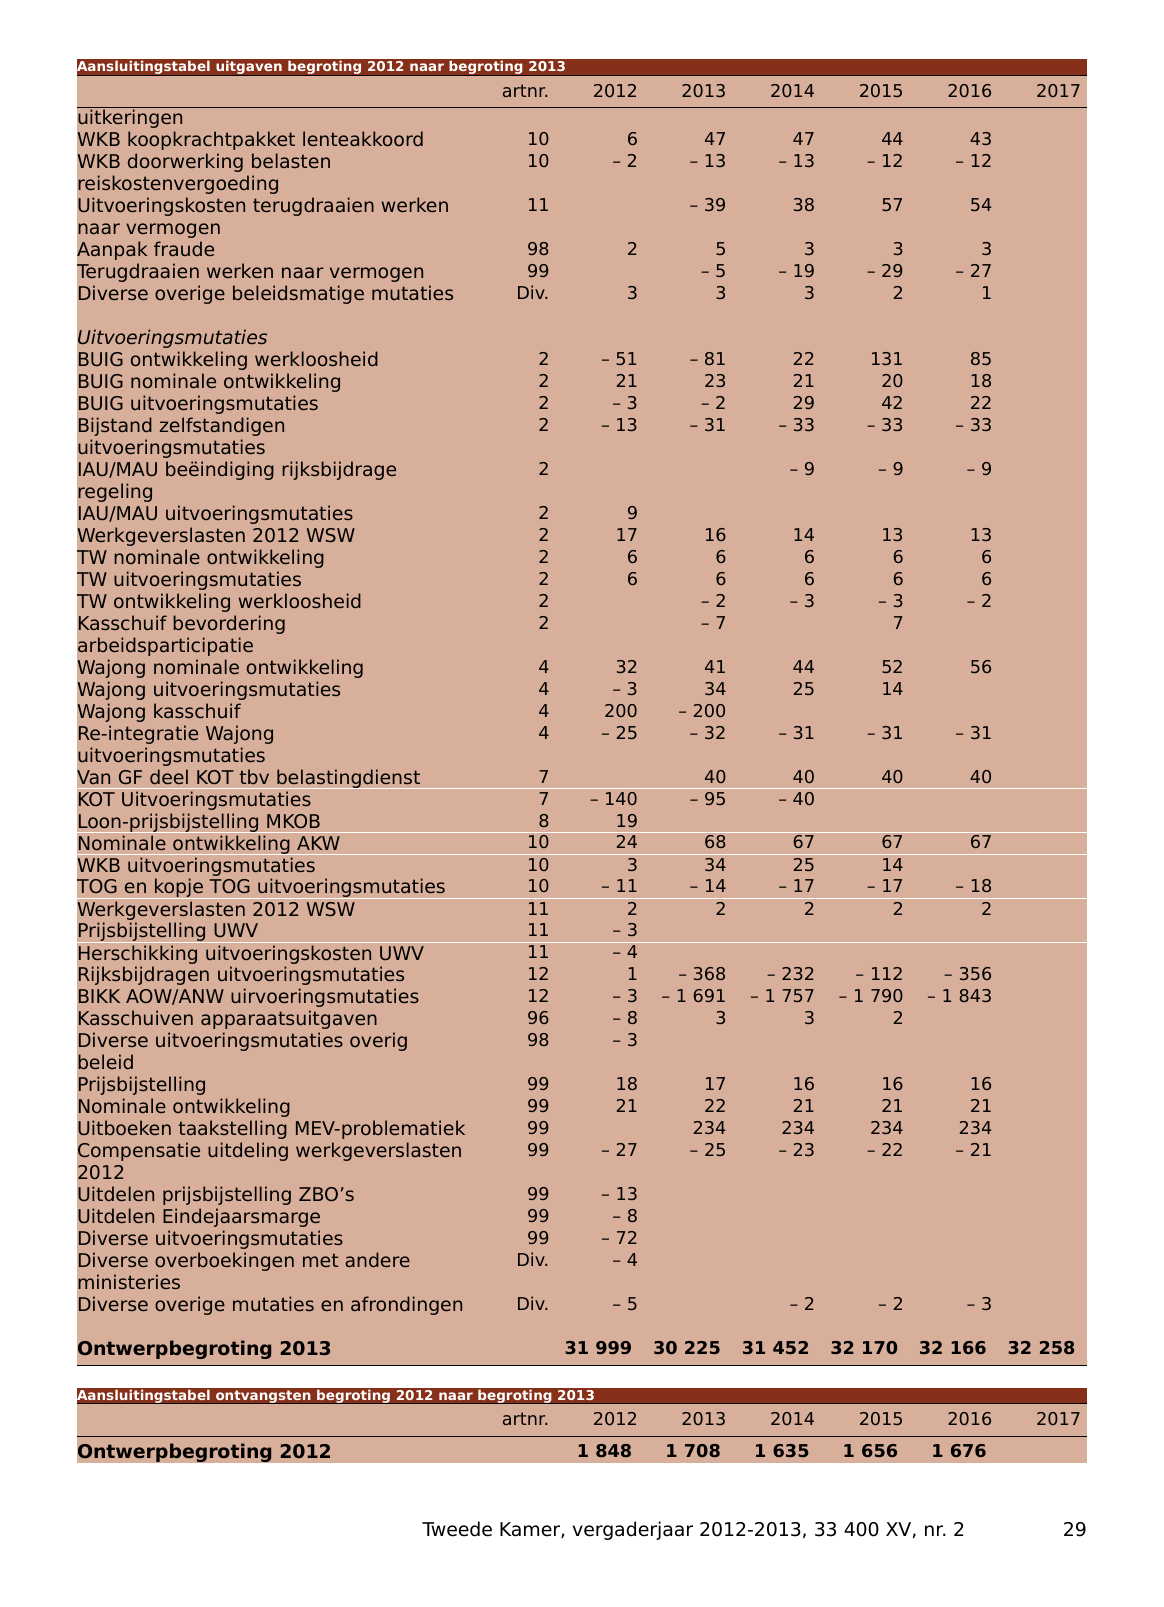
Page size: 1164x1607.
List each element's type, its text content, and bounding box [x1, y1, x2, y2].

table_cell 2 [555, 899, 644, 920]
table_cell Uitboeken taakstelling MEV-problematiek [77, 1118, 466, 1140]
table_cell Diverse uitvoeringsmutaties overig beleid [77, 1030, 466, 1074]
table_cell 2 [821, 899, 909, 920]
table_cell [732, 1250, 821, 1294]
table_cell 52 [821, 657, 909, 679]
table_cell [644, 503, 732, 525]
table_cell 16 [821, 1074, 909, 1096]
table_cell [909, 789, 998, 811]
table_cell [998, 195, 1087, 239]
table_cell [732, 1030, 821, 1074]
table_cell [466, 1316, 555, 1338]
table_cell – 3 [555, 920, 644, 942]
table_cell [998, 1030, 1087, 1074]
table_cell 44 [732, 657, 821, 679]
table_cell – 4 [555, 943, 644, 964]
table_cell [909, 920, 998, 942]
table_cell 2015 [821, 76, 909, 107]
table_cell 56 [909, 657, 998, 679]
table_cell 2 [466, 591, 555, 613]
table_cell 99 [466, 261, 555, 283]
table_cell – 3 [555, 1030, 644, 1074]
table_cell KOT Uitvoeringsmutaties [77, 789, 466, 811]
table_cell [909, 613, 998, 657]
table_cell 17 [644, 1074, 732, 1096]
table_cell – 32 [644, 723, 732, 767]
table_cell – 3 [909, 1294, 998, 1316]
table_cell [821, 701, 909, 723]
table_cell – 72 [555, 1228, 644, 1250]
table_cell Kasschuif bevordering arbeidsparticipatie [77, 613, 466, 657]
table_cell [466, 1437, 555, 1463]
table_cell 1 656 [821, 1437, 909, 1463]
table_cell Wajong uitvoeringsmutaties [77, 679, 466, 701]
table_cell [909, 108, 998, 129]
table_cell 14 [732, 525, 821, 547]
table_cell [998, 547, 1087, 569]
table_cell [998, 415, 1087, 459]
table_cell [555, 459, 644, 503]
table_cell [998, 129, 1087, 151]
table_cell [998, 876, 1087, 898]
table_cell 6 [644, 547, 732, 569]
table_cell [821, 943, 909, 964]
table_cell [998, 701, 1087, 723]
table_cell Herschikking uitvoeringskosten UWV [77, 943, 466, 964]
table_cell 2 [909, 899, 998, 920]
table_cell [998, 986, 1087, 1008]
table_cell 2013 [644, 76, 732, 107]
table_cell [77, 305, 466, 327]
table_cell – 25 [644, 1140, 732, 1184]
table_cell [555, 108, 644, 129]
table_cell [998, 108, 1087, 129]
table_cell 14 [821, 679, 909, 701]
table_cell 3 [732, 283, 821, 305]
table_cell [644, 1250, 732, 1294]
table_cell – 51 [555, 349, 644, 371]
table_cell 67 [909, 833, 998, 854]
table_cell 16 [909, 1074, 998, 1096]
table_cell [998, 1118, 1087, 1140]
table_cell Kasschuiven apparaatsuitgaven [77, 1008, 466, 1030]
table_cell [821, 1250, 909, 1294]
table_cell [998, 1250, 1087, 1294]
table_cell Werkgeverslasten 2012 WSW [77, 525, 466, 547]
table_cell [644, 1228, 732, 1250]
table_cell [998, 943, 1087, 964]
table_cell – 31 [909, 723, 998, 767]
table_cell [998, 393, 1087, 415]
table_cell – 21 [909, 1140, 998, 1184]
table_cell [644, 1184, 732, 1206]
table_cell – 14 [644, 876, 732, 898]
table_cell 10 [466, 129, 555, 151]
table_cell – 23 [732, 1140, 821, 1184]
table_cell – 5 [555, 1294, 644, 1316]
table_cell [644, 305, 732, 327]
table_cell 43 [909, 129, 998, 151]
table_cell Uitvoeringskosten terugdraaien werken naar vermogen [77, 195, 466, 239]
table_cell 38 [732, 195, 821, 239]
table_cell artnr. [466, 76, 555, 107]
table_cell [821, 1184, 909, 1206]
table_cell 11 [466, 195, 555, 239]
table_cell 16 [644, 525, 732, 547]
table_cell – 368 [644, 964, 732, 986]
table_cell – 39 [644, 195, 732, 239]
table_cell TW ontwikkeling werkloosheid [77, 591, 466, 613]
table_cell Loon-prijsbijstelling MKOB [77, 811, 466, 832]
table_cell 21 [732, 1096, 821, 1118]
table_cell 21 [555, 1096, 644, 1118]
table_cell – 13 [555, 1184, 644, 1206]
table_cell BUIG ontwikkeling werkloosheid [77, 349, 466, 371]
table_cell [909, 1184, 998, 1206]
table_cell [998, 899, 1087, 920]
table_cell [821, 305, 909, 327]
table_cell [644, 459, 732, 503]
table_cell 3 [555, 283, 644, 305]
table_cell [998, 1096, 1087, 1118]
table_cell 1 676 [909, 1437, 998, 1463]
table_cell – 29 [821, 261, 909, 283]
table_cell Div. [466, 283, 555, 305]
table_cell 22 [732, 349, 821, 371]
table_cell [644, 1206, 732, 1228]
table_cell 32 258 [998, 1338, 1087, 1365]
table_cell – 2 [732, 1294, 821, 1316]
table_cell 10 [466, 876, 555, 898]
table_cell – 8 [555, 1206, 644, 1228]
table_cell Bijstand zelfstandigen uitvoeringsmutaties [77, 415, 466, 459]
table_cell – 33 [821, 415, 909, 459]
table_cell – 17 [821, 876, 909, 898]
table_cell [732, 305, 821, 327]
table_cell 4 [466, 657, 555, 679]
table_cell 99 [466, 1074, 555, 1096]
table_cell [998, 1008, 1087, 1030]
table_cell 7 [466, 789, 555, 811]
table_cell – 3 [555, 679, 644, 701]
table_cell [998, 371, 1087, 393]
table_cell – 3 [555, 393, 644, 415]
table_cell – 17 [732, 876, 821, 898]
table_cell 6 [555, 129, 644, 151]
table_cell IAU/MAU uitvoeringsmutaties [77, 503, 466, 525]
table_cell – 200 [644, 701, 732, 723]
table_cell – 8 [555, 1008, 644, 1030]
table_cell 29 [732, 393, 821, 415]
table_cell [909, 305, 998, 327]
table_cell TW uitvoeringsmutaties [77, 569, 466, 591]
table_cell 20 [821, 371, 909, 393]
table_cell 10 [466, 833, 555, 854]
table_cell 3 [821, 239, 909, 261]
table_cell 2012 [555, 1404, 644, 1436]
table_cell 200 [555, 701, 644, 723]
table_cell [555, 305, 644, 327]
table_cell [909, 1250, 998, 1294]
table_cell 99 [466, 1206, 555, 1228]
table_cell [644, 943, 732, 964]
table_cell 4 [466, 679, 555, 701]
table_cell [732, 943, 821, 964]
table_cell 5 [644, 239, 732, 261]
table_cell 21 [732, 371, 821, 393]
table_cell – 1 843 [909, 986, 998, 1008]
table_cell IAU/MAU beëindiging rijksbijdrage regeling [77, 459, 466, 503]
table_cell 98 [466, 239, 555, 261]
table_cell [644, 920, 732, 942]
table_header Aansluitingstabel ontvangsten begroting 2012 naar begroting 2013 [77, 1388, 1087, 1403]
table_cell 85 [909, 349, 998, 371]
table_cell [998, 525, 1087, 547]
table_cell – 13 [732, 151, 821, 195]
table_cell 2012 [555, 76, 644, 107]
table_cell 96 [466, 1008, 555, 1030]
table_cell [998, 1074, 1087, 1096]
table_cell [821, 789, 909, 811]
table_cell 34 [644, 679, 732, 701]
table_cell 234 [909, 1118, 998, 1140]
table_cell [998, 1316, 1087, 1338]
table_cell 44 [821, 129, 909, 151]
table_cell 6 [644, 569, 732, 591]
table_cell – 3 [555, 986, 644, 1008]
table_cell Compensatie uitdeling werkgeverslasten 2012 [77, 1140, 466, 1184]
table_cell [732, 811, 821, 832]
table_cell 2015 [821, 1404, 909, 1436]
table_cell 2 [732, 899, 821, 920]
table_cell Div. [466, 1250, 555, 1294]
table_cell 40 [821, 767, 909, 788]
table_cell – 12 [821, 151, 909, 195]
table_cell – 2 [555, 151, 644, 195]
table_cell Div. [466, 1294, 555, 1316]
table_cell – 3 [821, 591, 909, 613]
table_cell – 31 [821, 723, 909, 767]
table_cell 18 [555, 1074, 644, 1096]
table_cell 7 [821, 613, 909, 657]
table_cell 6 [821, 569, 909, 591]
table_cell 1 [555, 964, 644, 986]
table_cell 2 [555, 239, 644, 261]
table_cell – 19 [732, 261, 821, 283]
table_cell [998, 613, 1087, 657]
table_cell 9 [555, 503, 644, 525]
table_cell 30 225 [644, 1338, 732, 1365]
table_cell – 112 [821, 964, 909, 986]
table_cell 25 [732, 855, 821, 876]
table_cell [466, 108, 555, 129]
table_cell [555, 613, 644, 657]
table_cell Diverse overige mutaties en afrondingen [77, 1294, 466, 1316]
table_cell 2017 [998, 1404, 1087, 1436]
table_cell [821, 327, 909, 349]
table_cell 13 [909, 525, 998, 547]
table_cell 234 [644, 1118, 732, 1140]
table_cell 2014 [732, 1404, 821, 1436]
table_cell BUIG nominale ontwikkeling [77, 371, 466, 393]
table_cell 11 [466, 920, 555, 942]
table_cell 1 [909, 283, 998, 305]
table_cell [998, 833, 1087, 854]
table_cell Wajong kasschuif [77, 701, 466, 723]
table_cell 2 [821, 283, 909, 305]
table_cell – 232 [732, 964, 821, 986]
table_cell 3 [909, 239, 998, 261]
table_cell [909, 503, 998, 525]
table_cell [732, 1316, 821, 1338]
table_cell – 1 790 [821, 986, 909, 1008]
table_cell Uitvoeringsmutaties [77, 327, 466, 349]
table_cell [644, 1316, 732, 1338]
table_cell 6 [732, 547, 821, 569]
table_cell [909, 855, 998, 876]
table_cell 234 [821, 1118, 909, 1140]
table_cell 21 [821, 1096, 909, 1118]
table_cell – 4 [555, 1250, 644, 1294]
table_cell 98 [466, 1030, 555, 1074]
table_cell – 40 [732, 789, 821, 811]
table_cell 6 [821, 547, 909, 569]
table_cell 21 [909, 1096, 998, 1118]
table_cell [732, 920, 821, 942]
table_cell 16 [732, 1074, 821, 1096]
table_cell 2016 [909, 1404, 998, 1436]
table_cell – 81 [644, 349, 732, 371]
table_cell [909, 701, 998, 723]
table_cell [998, 1437, 1087, 1463]
table_cell WKB koopkrachtpakket lenteakkoord [77, 129, 466, 151]
table_cell 234 [732, 1118, 821, 1140]
table_cell 23 [644, 371, 732, 393]
table_cell [909, 1008, 998, 1030]
table_cell [998, 920, 1087, 942]
table_cell [821, 920, 909, 942]
table_cell 10 [466, 855, 555, 876]
table_cell Re-integratie Wajong uitvoeringsmutaties [77, 723, 466, 767]
table_cell Prijsbijstelling UWV [77, 920, 466, 942]
table_cell Diverse overige beleidsmatige mutaties [77, 283, 466, 305]
table_cell – 2 [821, 1294, 909, 1316]
table_cell 3 [732, 239, 821, 261]
table_cell – 12 [909, 151, 998, 195]
table_cell – 3 [732, 591, 821, 613]
table_cell 21 [555, 371, 644, 393]
table_cell [998, 239, 1087, 261]
table_cell [909, 1316, 998, 1338]
table_cell 32 [555, 657, 644, 679]
table_cell – 2 [644, 393, 732, 415]
table_cell 3 [644, 283, 732, 305]
table_cell – 5 [644, 261, 732, 283]
table_cell [732, 108, 821, 129]
table_cell [998, 657, 1087, 679]
table_cell 2 [466, 569, 555, 591]
table_cell Diverse overboekingen met andere ministeries [77, 1250, 466, 1294]
table_cell – 22 [821, 1140, 909, 1184]
table_cell [998, 679, 1087, 701]
table_cell Aanpak fraude [77, 239, 466, 261]
table_cell BIKK AOW/ANW uirvoeringsmutaties [77, 986, 466, 1008]
table_cell 2016 [909, 76, 998, 107]
table_cell Diverse uitvoeringsmutaties [77, 1228, 466, 1250]
table_cell – 13 [644, 151, 732, 195]
table_cell 67 [732, 833, 821, 854]
table_header Aansluitingstabel uitgaven begroting 2012 naar begroting 2013 [77, 59, 1087, 75]
table_cell – 140 [555, 789, 644, 811]
table_cell [909, 943, 998, 964]
table_cell 57 [821, 195, 909, 239]
table_cell [821, 1228, 909, 1250]
table_cell 12 [466, 986, 555, 1008]
table_cell [555, 767, 644, 788]
table_cell 2 [466, 349, 555, 371]
table_cell 8 [466, 811, 555, 832]
table_cell – 27 [555, 1140, 644, 1184]
table_cell Nominale ontwikkeling [77, 1096, 466, 1118]
table_cell 2017 [998, 76, 1087, 107]
table_cell 31 999 [555, 1338, 644, 1365]
table_cell Prijsbijstelling [77, 1074, 466, 1096]
table_cell – 9 [909, 459, 998, 503]
table_cell [998, 811, 1087, 832]
table_cell Ontwerpbegroting 2013 [77, 1338, 466, 1365]
table_cell 1 848 [555, 1437, 644, 1463]
table_cell [644, 1030, 732, 1074]
table_cell – 31 [732, 723, 821, 767]
table_cell – 2 [644, 591, 732, 613]
table_cell Ontwerpbegroting 2012 [77, 1437, 466, 1463]
table_cell [821, 1206, 909, 1228]
table_cell – 1 691 [644, 986, 732, 1008]
table_cell [998, 1294, 1087, 1316]
table_cell [77, 76, 466, 107]
table_cell 47 [644, 129, 732, 151]
table_cell 6 [555, 569, 644, 591]
table_cell 99 [466, 1118, 555, 1140]
table_cell WKB uitvoeringsmutaties [77, 855, 466, 876]
table_cell 1 708 [644, 1437, 732, 1463]
table_cell [909, 327, 998, 349]
table_cell 99 [466, 1184, 555, 1206]
table_cell Terugdraaien werken naar vermogen [77, 261, 466, 283]
table_cell artnr. [466, 1404, 555, 1436]
table_cell 68 [644, 833, 732, 854]
table_cell 47 [732, 129, 821, 151]
table_cell [909, 1206, 998, 1228]
table_cell – 27 [909, 261, 998, 283]
table_cell Wajong nominale ontwikkeling [77, 657, 466, 679]
table_cell 19 [555, 811, 644, 832]
table_cell [466, 1338, 555, 1365]
table_cell 2 [466, 525, 555, 547]
table_cell Werkgeverslasten 2012 WSW [77, 899, 466, 920]
table_cell [998, 1140, 1087, 1184]
table_cell 2 [466, 393, 555, 415]
table_cell [732, 1184, 821, 1206]
table_cell [732, 613, 821, 657]
table_cell 11 [466, 899, 555, 920]
table_cell 13 [821, 525, 909, 547]
table_cell [77, 1316, 466, 1338]
table_cell 41 [644, 657, 732, 679]
table_cell [555, 1118, 644, 1140]
table_cell [998, 1228, 1087, 1250]
table_cell [998, 349, 1087, 371]
table_cell 3 [644, 1008, 732, 1030]
table_cell [77, 1404, 466, 1436]
table_cell [555, 1316, 644, 1338]
table_cell 2 [821, 1008, 909, 1030]
table_cell [998, 789, 1087, 811]
table_cell 2 [466, 613, 555, 657]
table_cell – 33 [909, 415, 998, 459]
table_cell [909, 679, 998, 701]
table_cell 6 [555, 547, 644, 569]
table_cell 131 [821, 349, 909, 371]
table_cell – 7 [644, 613, 732, 657]
table_cell – 33 [732, 415, 821, 459]
table_cell – 2 [909, 591, 998, 613]
table_cell [909, 811, 998, 832]
table_cell 31 452 [732, 1338, 821, 1365]
table_cell [998, 503, 1087, 525]
table_cell 3 [732, 1008, 821, 1030]
table_cell [998, 723, 1087, 767]
table_cell 2 [466, 371, 555, 393]
table_cell [466, 327, 555, 349]
table_cell 40 [644, 767, 732, 788]
table_cell [644, 108, 732, 129]
table_cell 40 [732, 767, 821, 788]
table_cell – 31 [644, 415, 732, 459]
table_cell 18 [909, 371, 998, 393]
table_cell – 13 [555, 415, 644, 459]
table_cell – 18 [909, 876, 998, 898]
table_cell [732, 701, 821, 723]
table_cell 2 [466, 547, 555, 569]
table_cell [821, 811, 909, 832]
table_cell [998, 283, 1087, 305]
table_cell [998, 1206, 1087, 1228]
table_cell 4 [466, 723, 555, 767]
table_cell 2 [466, 415, 555, 459]
table_cell 67 [821, 833, 909, 854]
table_cell TOG en kopje TOG uitvoeringsmutaties [77, 876, 466, 898]
table_cell [732, 1206, 821, 1228]
table_cell [998, 1184, 1087, 1206]
table_cell 6 [732, 569, 821, 591]
table_cell 6 [909, 547, 998, 569]
table_cell 32 170 [821, 1338, 909, 1365]
table_cell Van GF deel KOT tbv belastingdienst [77, 767, 466, 788]
table_cell [998, 151, 1087, 195]
table_cell TW nominale ontwikkeling [77, 547, 466, 569]
table_cell [998, 459, 1087, 503]
table_cell 34 [644, 855, 732, 876]
table_cell 2013 [644, 1404, 732, 1436]
table_cell [555, 195, 644, 239]
table_cell – 9 [732, 459, 821, 503]
table_cell [998, 855, 1087, 876]
table_cell [998, 591, 1087, 613]
table_cell 22 [909, 393, 998, 415]
table_cell BUIG uitvoeringsmutaties [77, 393, 466, 415]
table_cell 2014 [732, 76, 821, 107]
table_cell [909, 1030, 998, 1074]
table_cell 1 635 [732, 1437, 821, 1463]
table_cell – 356 [909, 964, 998, 986]
table_cell [732, 1228, 821, 1250]
table_cell 14 [821, 855, 909, 876]
table_cell [998, 767, 1087, 788]
table_cell 11 [466, 943, 555, 964]
table_cell 25 [732, 679, 821, 701]
table_cell [998, 327, 1087, 349]
table_cell Uitdelen Eindejaarsmarge [77, 1206, 466, 1228]
table_cell [998, 569, 1087, 591]
table_cell 4 [466, 701, 555, 723]
table_cell Nominale ontwikkeling AKW [77, 833, 466, 854]
table_cell 3 [555, 855, 644, 876]
table_cell [555, 591, 644, 613]
table_cell WKB doorwerking belasten reiskostenvergoeding [77, 151, 466, 195]
table_cell – 9 [821, 459, 909, 503]
table_cell 24 [555, 833, 644, 854]
table_cell [909, 1228, 998, 1250]
table_cell [821, 108, 909, 129]
table_cell Uitdelen prijsbijstelling ZBO’s [77, 1184, 466, 1206]
table_cell 2 [644, 899, 732, 920]
table_cell 17 [555, 525, 644, 547]
table_cell [998, 261, 1087, 283]
table_cell [644, 1294, 732, 1316]
table_cell 10 [466, 151, 555, 195]
table_cell – 1 757 [732, 986, 821, 1008]
table_cell 6 [909, 569, 998, 591]
table_cell [644, 811, 732, 832]
table_cell [821, 1316, 909, 1338]
table_cell 22 [644, 1096, 732, 1118]
table_cell [998, 964, 1087, 986]
table_cell – 25 [555, 723, 644, 767]
table_cell – 95 [644, 789, 732, 811]
table_cell 2 [466, 459, 555, 503]
table_cell 40 [909, 767, 998, 788]
table_cell [555, 327, 644, 349]
table_cell [998, 305, 1087, 327]
table_cell [466, 305, 555, 327]
table_cell uitkeringen [77, 108, 466, 129]
table_cell 99 [466, 1228, 555, 1250]
table_cell Rijksbijdragen uitvoeringsmutaties [77, 964, 466, 986]
table_cell [732, 327, 821, 349]
table_cell [821, 1030, 909, 1074]
table_cell [732, 503, 821, 525]
table_cell 42 [821, 393, 909, 415]
table_cell – 11 [555, 876, 644, 898]
table_cell [555, 261, 644, 283]
table_cell 32 166 [909, 1338, 998, 1365]
table_cell [644, 327, 732, 349]
table_cell 7 [466, 767, 555, 788]
table_cell 2 [466, 503, 555, 525]
table_cell 99 [466, 1096, 555, 1118]
table_cell 99 [466, 1140, 555, 1184]
table_cell 54 [909, 195, 998, 239]
table_cell 12 [466, 964, 555, 986]
table_cell [821, 503, 909, 525]
